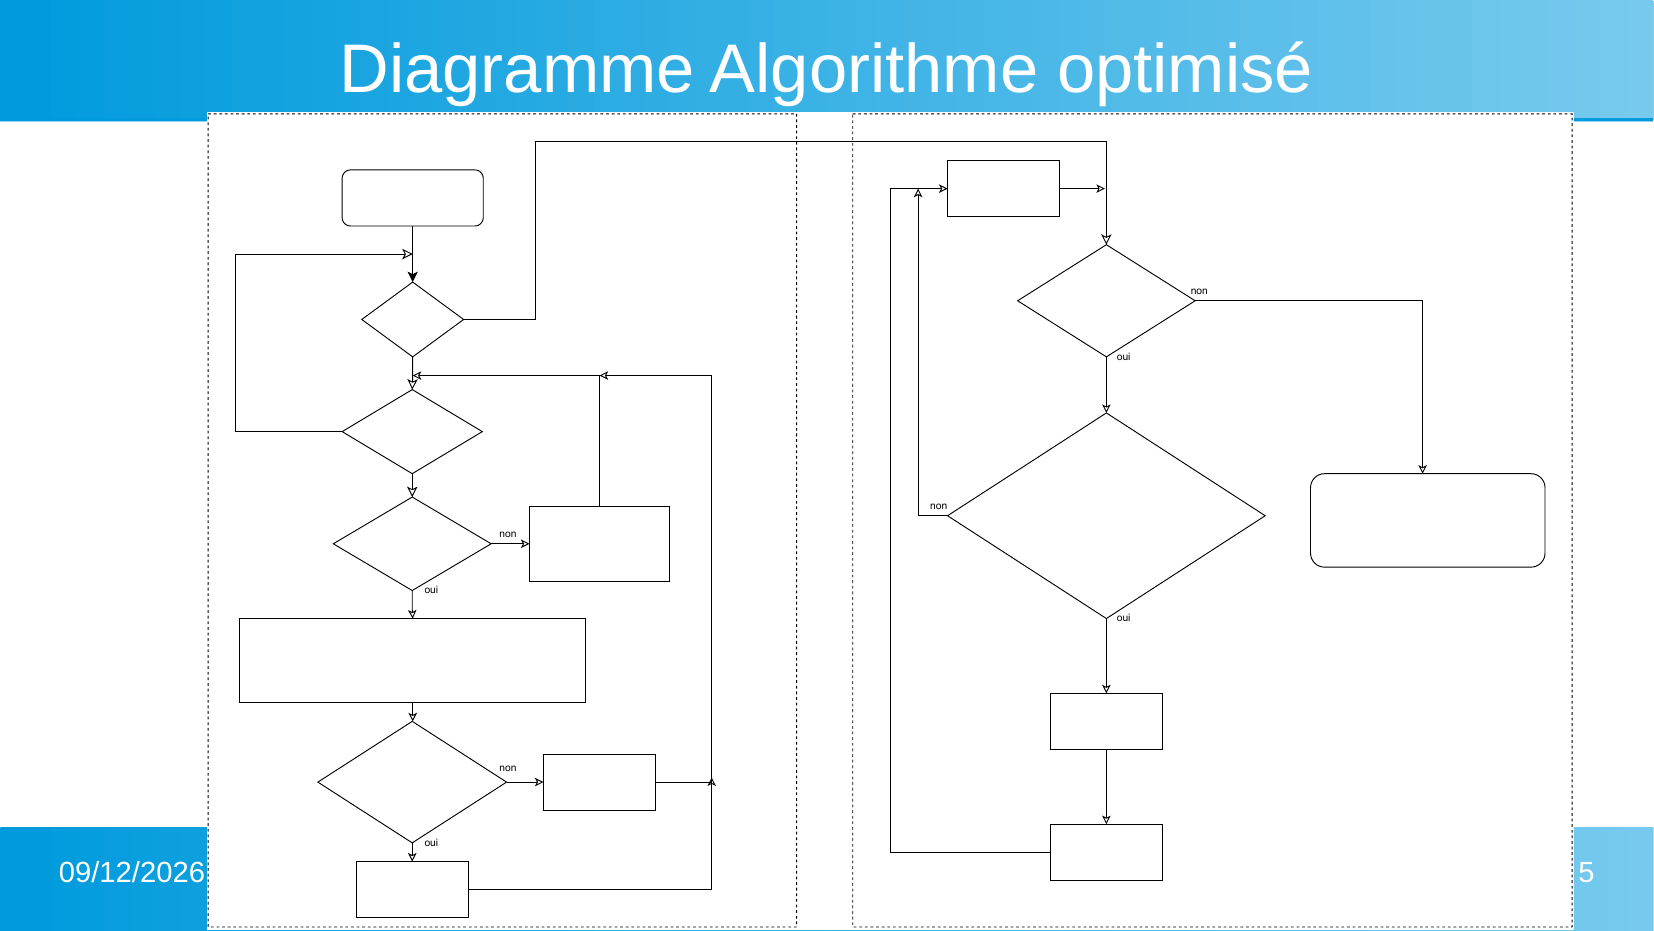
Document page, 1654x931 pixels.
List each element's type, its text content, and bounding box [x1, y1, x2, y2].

picture [206, 112, 1574, 931]
title Diagramme Algorithme optimisé [59, 29, 1595, 108]
